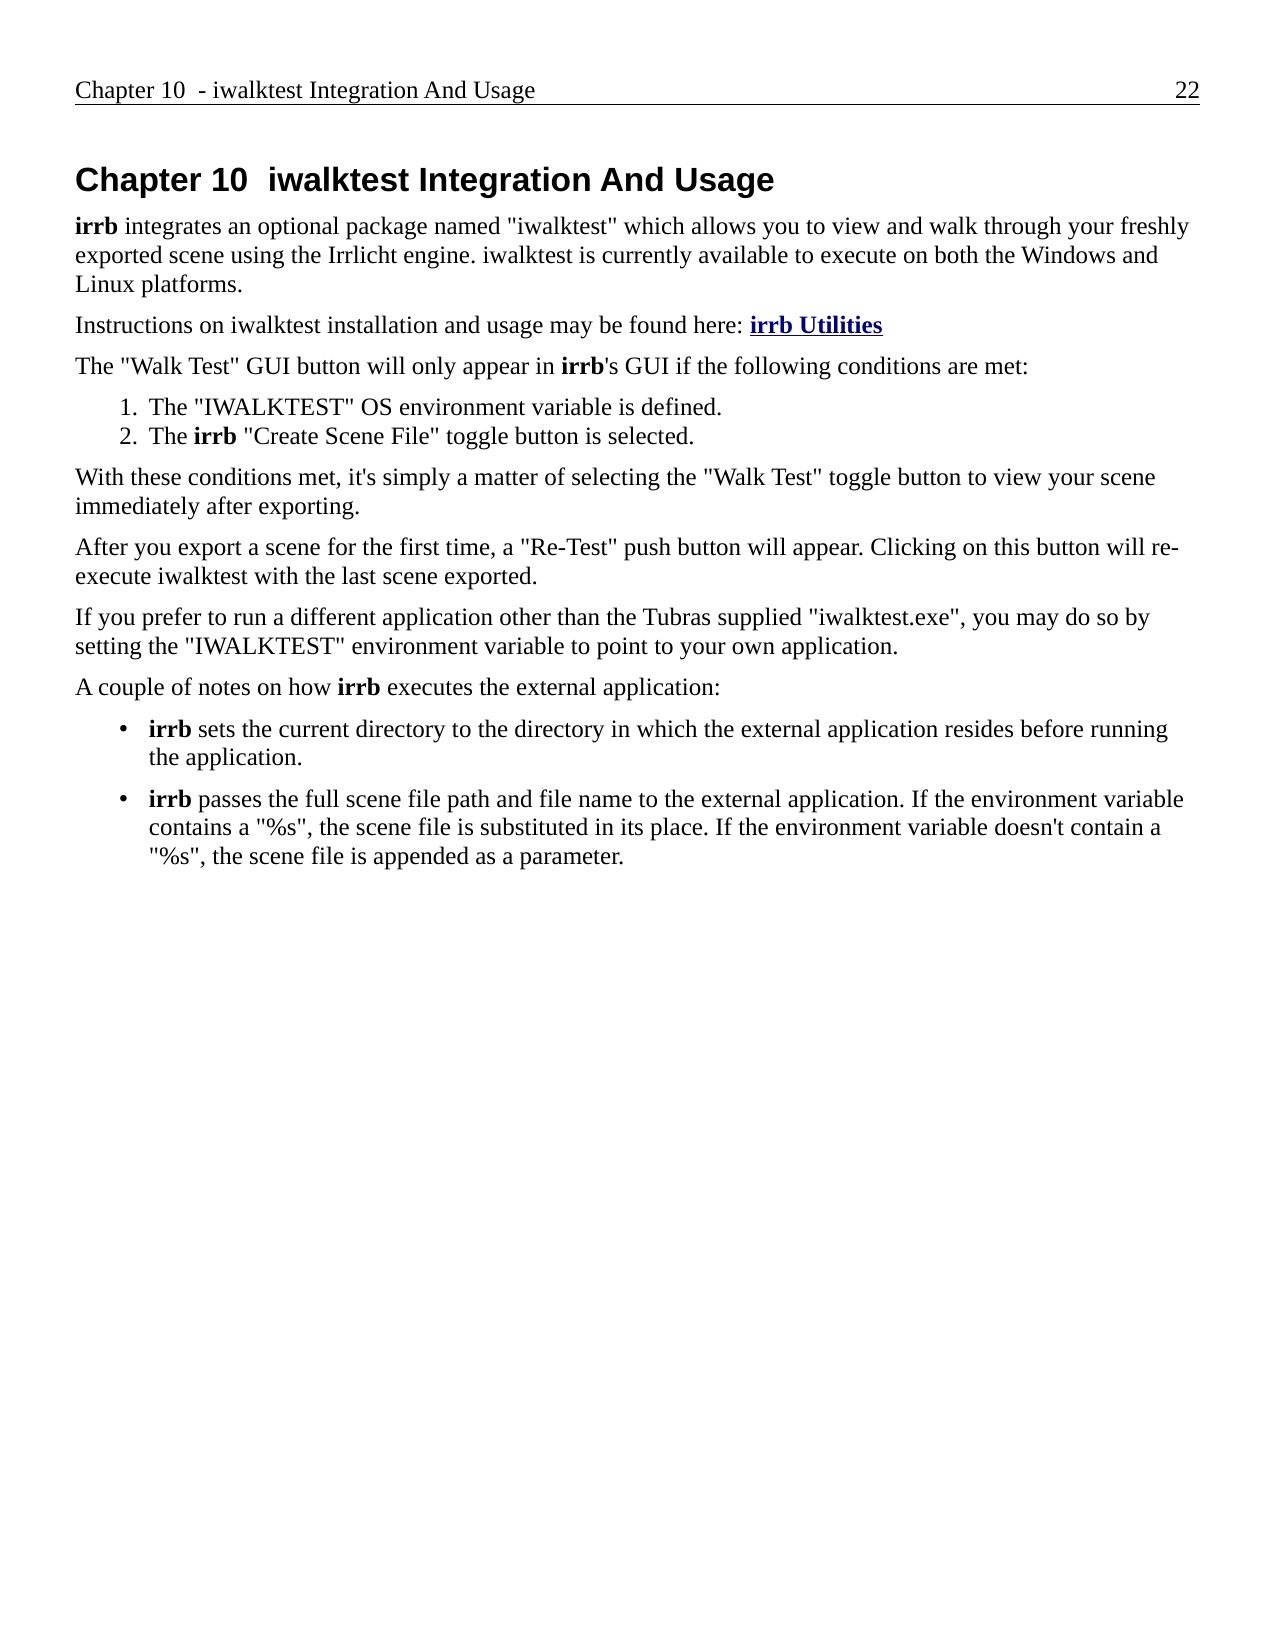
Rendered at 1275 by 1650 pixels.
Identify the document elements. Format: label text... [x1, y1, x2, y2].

subtitle iwalktest Integration And Usage [75, 160, 1200, 199]
list irrb sets the current directory to the directory in which the external application resides before running the application. [119, 714, 1200, 771]
text The "Walk Test" GUI button will only appear in irrb's GUI if the following conditions are met: [75, 351, 1200, 380]
list The irrb "Create Scene File" toggle button is selected. [119, 421, 1200, 450]
text If you prefer to run a different application other than the Tubras supplied "iwalktest.exe", you may do so by setting the "IWALKTEST" environment variable to point to your own application. [75, 602, 1200, 660]
list The "IWALKTEST" OS environment variable is defined. [119, 392, 1200, 421]
text Instructions on iwalktest installation and usage may be found here: irrb Utilities [75, 310, 1200, 339]
list irrb passes the full scene file path and file name to the external application. If the environment variable contains a "%s", the scene file is substituted in its place. If the environment variable doesn't contain a "%s", the scene file is appended as a parameter. [119, 784, 1200, 870]
text With these conditions met, it's simply a matter of selecting the "Walk Test" toggle button to view your scene immediately after exporting. [75, 462, 1200, 520]
text irrb integrates an optional package named "iwalktest" which allows you to view and walk through your freshly exported scene using the Irrlicht engine. iwalktest is currently available to execute on both the Windows and Linux platforms. [75, 211, 1200, 297]
text A couple of notes on how irrb executes the external application: [75, 672, 1200, 701]
text After you export a scene for the first time, a "Re-Test" push button will appear. Clicking on this button will re-execute iwalktest with the last scene exported. [75, 532, 1200, 590]
